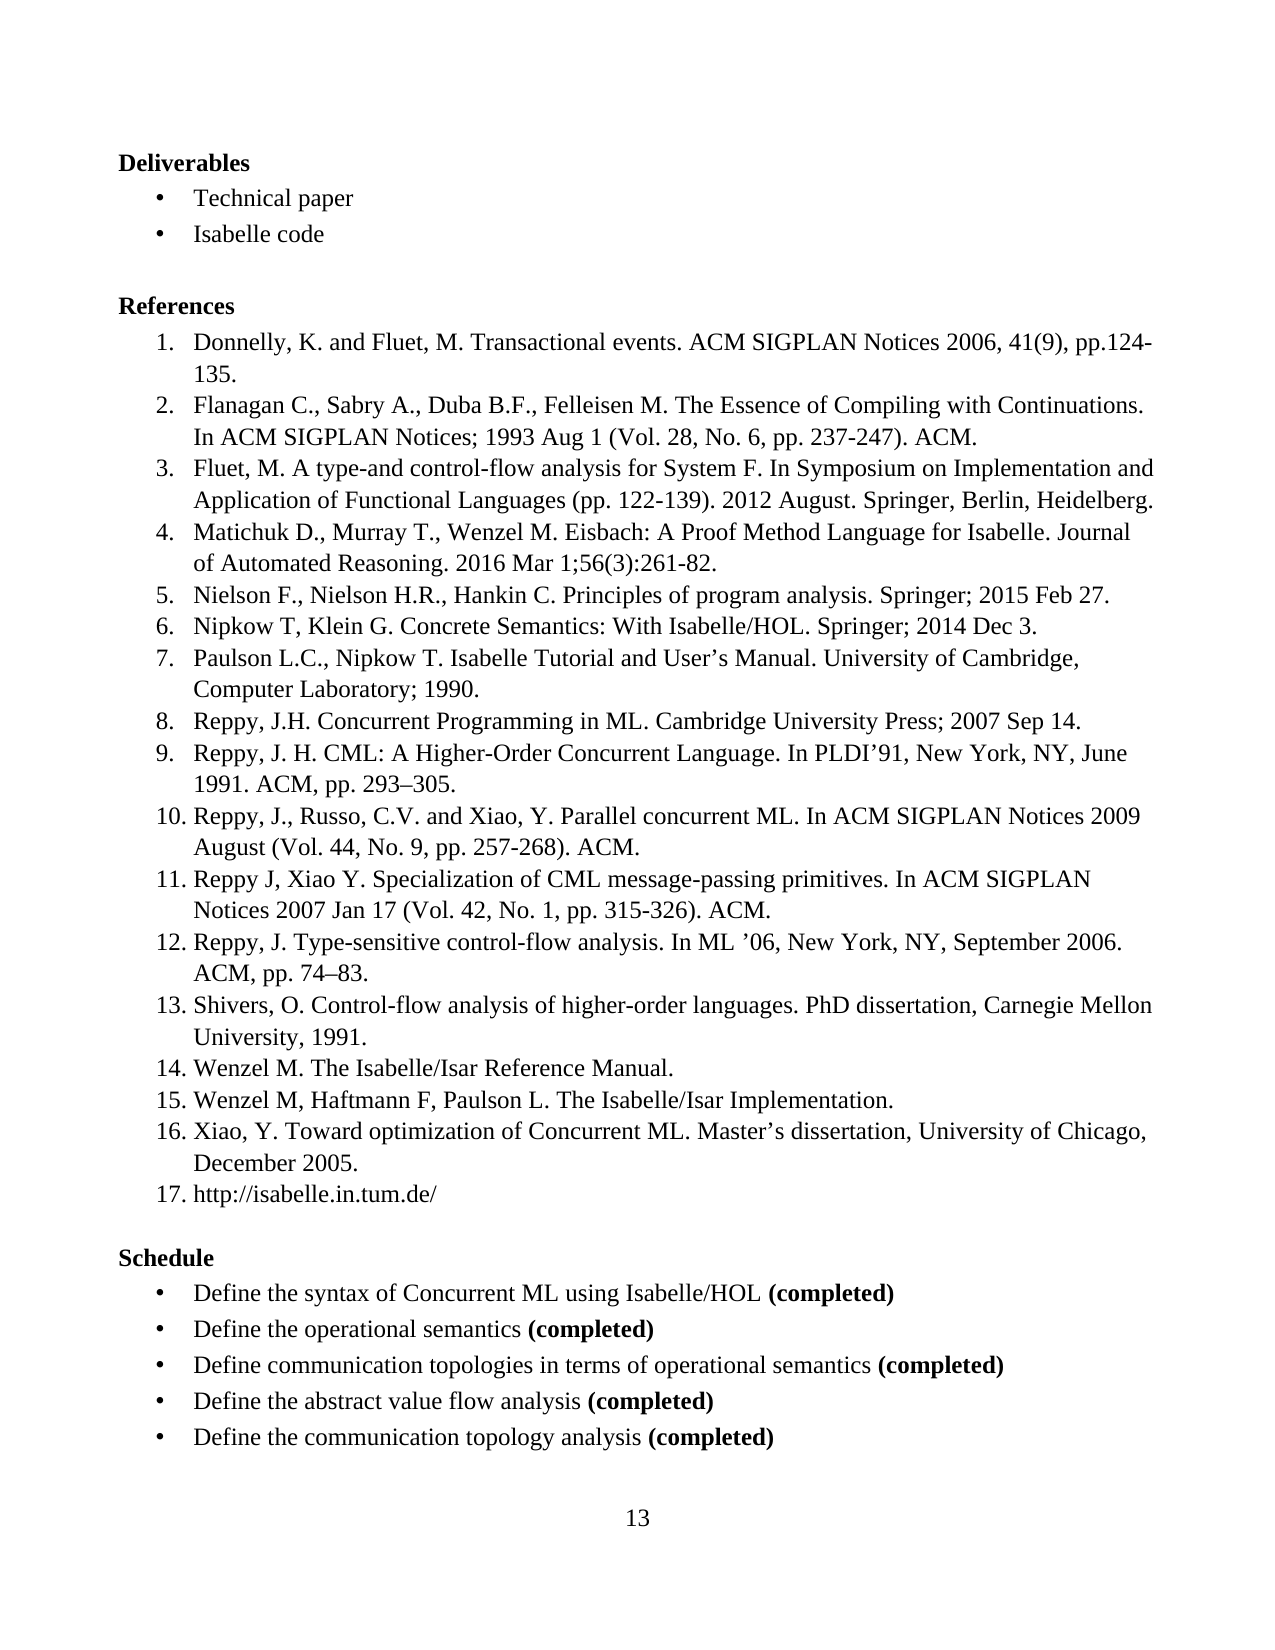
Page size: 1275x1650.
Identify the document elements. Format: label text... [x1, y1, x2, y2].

list Fluet, M. A type-and control-flow analysis for System F. In Symposium on Implementation and Application of Functional Languages (pp. 122-139). 2012 August. Springer, Berlin, Heidelberg. [156, 453, 1157, 514]
list Matichuk D., Murray T., Wenzel M. Eisbach: A Proof Method Language for Isabelle. Journal of Automated Reasoning. 2016 Mar 1;56(3):261-82. [156, 517, 1157, 577]
list Define communication topologies in terms of operational semantics (completed) [156, 1350, 1157, 1379]
list Technical paper [156, 183, 1157, 212]
list Reppy, J. Type-sensitive control-flow analysis. In ML ’06, New York, NY, September 2006. ACM, pp. 74–83. [156, 927, 1157, 987]
list Reppy, J. H. CML: A Higher-Order Concurrent Language. In PLDI’91, New York, NY, June 1991. ACM, pp. 293–305. [156, 738, 1157, 798]
list Xiao, Y. Toward optimization of Concurrent ML. Master’s dissertation, University of Chicago, December 2005. [156, 1116, 1157, 1177]
text Schedule [118, 1243, 1157, 1271]
list Reppy J, Xiao Y. Specialization of CML message-passing primitives. In ACM SIGPLAN Notices 2007 Jan 17 (Vol. 42, No. 1, pp. 315-326). ACM. [156, 864, 1157, 924]
list Reppy, J., Russo, C.V. and Xiao, Y. Parallel concurrent ML. In ACM SIGPLAN Notices 2009 August (Vol. 44, No. 9, pp. 257-268). ACM. [156, 801, 1157, 861]
list Isabelle code [156, 219, 1157, 248]
text References [118, 291, 1157, 320]
list Define the communication topology analysis (completed) [156, 1422, 1157, 1451]
list Wenzel M. The Isabelle/Isar Reference Manual. [156, 1053, 1157, 1082]
list Donnelly, K. and Fluet, M. Transactional events. ACM SIGPLAN Notices 2006, 41(9), pp.124-135. [156, 327, 1157, 388]
list http://isabelle.in.tum.de/ [156, 1179, 1157, 1208]
text Deliverables [118, 148, 1157, 176]
list Nipkow T, Klein G. Concrete Semantics: With Isabelle/HOL. Springer; 2014 Dec 3. [156, 611, 1157, 640]
list Wenzel M, Haftmann F, Paulson L. The Isabelle/Isar Implementation. [156, 1085, 1157, 1113]
list Reppy, J.H. Concurrent Programming in ML. Cambridge University Press; 2007 Sep 14. [156, 706, 1157, 735]
list Paulson L.C., Nipkow T. Isabelle Tutorial and User’s Manual. University of Cambridge, Computer Laboratory; 1990. [156, 643, 1157, 703]
list Define the operational semantics (completed) [156, 1314, 1157, 1343]
list Nielson F., Nielson H.R., Hankin C. Principles of program analysis. Springer; 2015 Feb 27. [156, 580, 1157, 608]
list Shivers, O. Control-flow analysis of higher-order languages. PhD dissertation, Carnegie Mellon University, 1991. [156, 990, 1157, 1050]
list Define the syntax of Concurrent ML using Isabelle/HOL (completed) [156, 1278, 1157, 1307]
list Define the abstract value flow analysis (completed) [156, 1386, 1157, 1415]
list Flanagan C., Sabry A., Duba B.F., Felleisen M. The Essence of Compiling with Continuations. In ACM SIGPLAN Notices; 1993 Aug 1 (Vol. 28, No. 6, pp. 237-247). ACM. [156, 390, 1157, 451]
